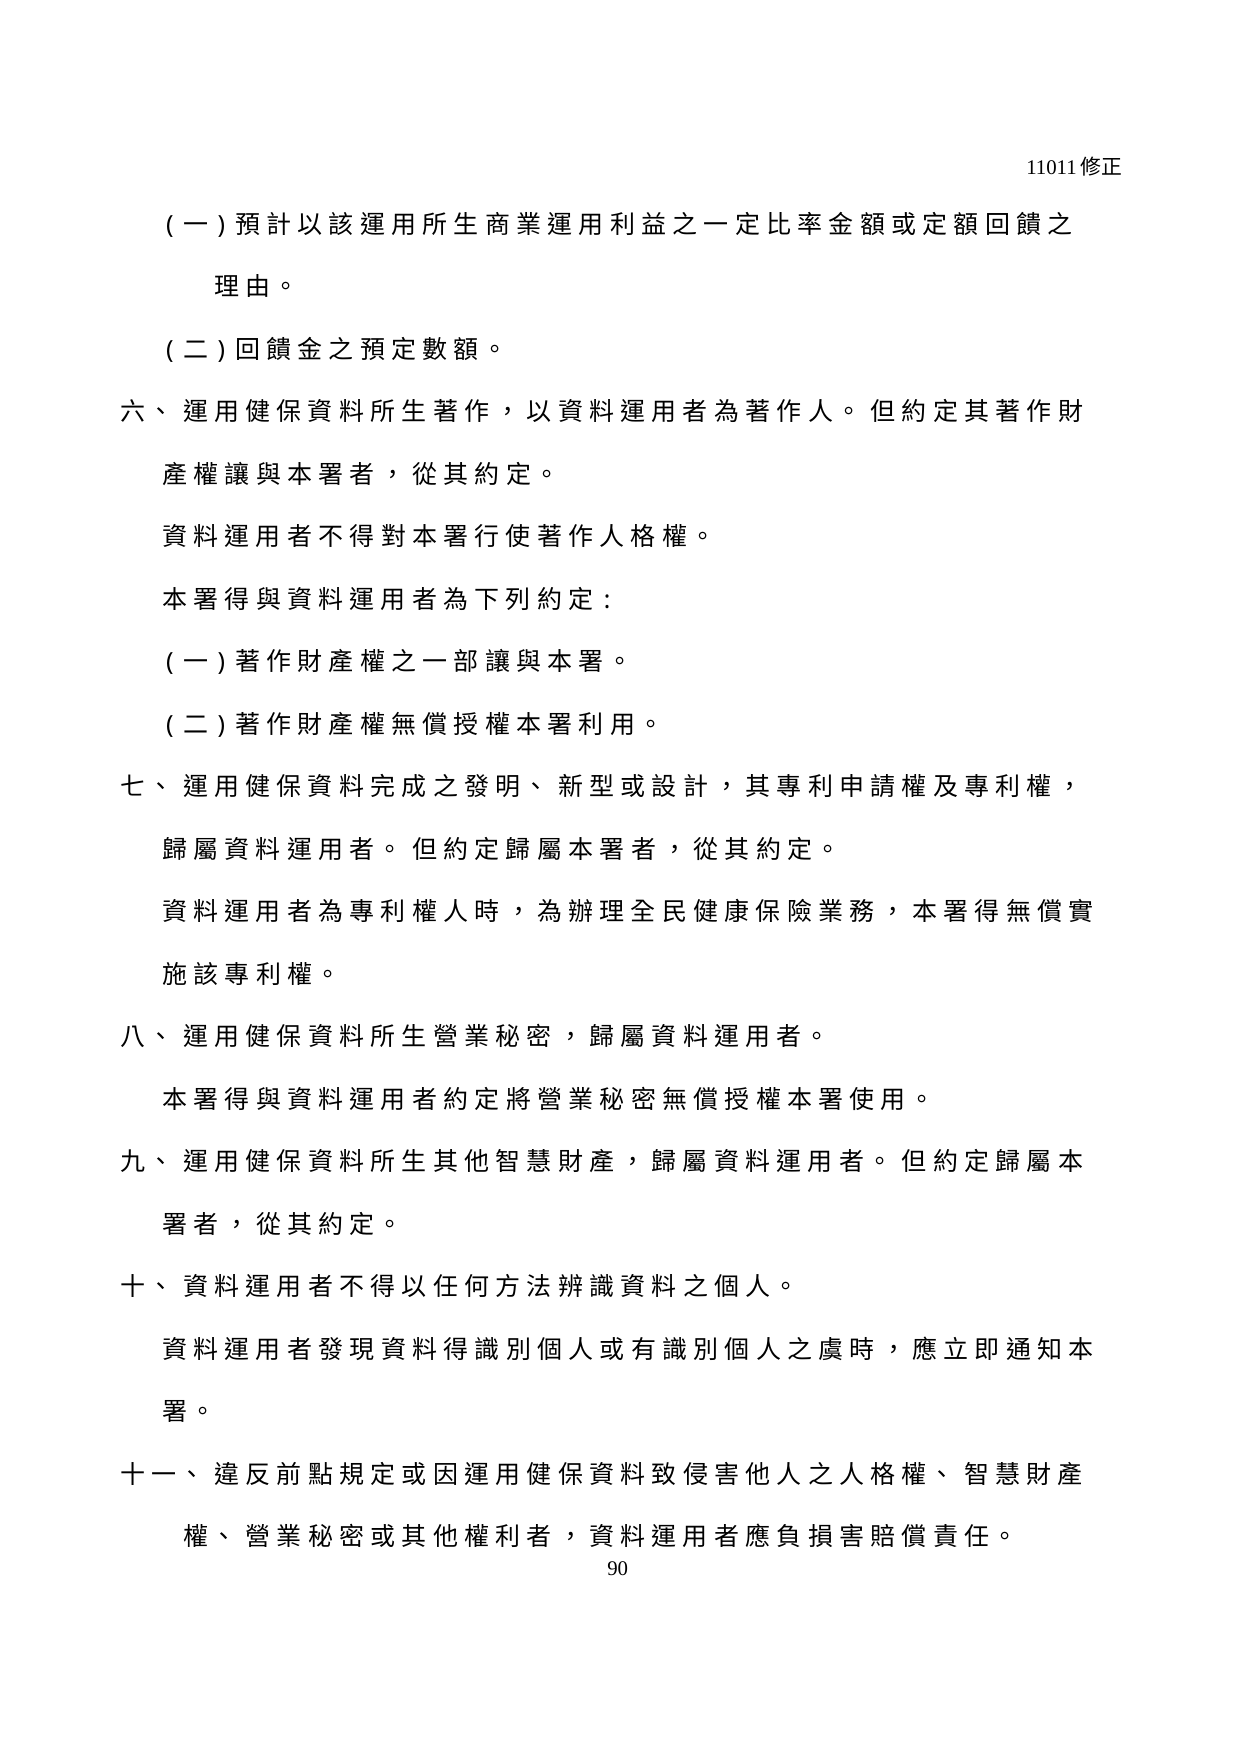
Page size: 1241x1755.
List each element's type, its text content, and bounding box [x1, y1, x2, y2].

text 資料運用者不得對本署行使著作人格權。 [152, 493, 1103, 556]
text 九、運用健保資料所生其他智慧財產，歸屬資料運用者。但約定歸屬本署者，從其約定。 [117, 1118, 1117, 1243]
text 資料運用者為專利權人時，為辦理全民健康保險業務，本署得無償實施該專利權。 [153, 868, 1103, 993]
text (二)著作財產權無償授權本署利用。 [152, 681, 1103, 743]
text 資料運用者發現資料得識別個人或有識別個人之虞時，應立即通知本署。 [154, 1306, 1103, 1431]
text 本署得與資料運用者約定將營業秘密無償授權本署使用。 [153, 1056, 1103, 1118]
text 六、運用健保資料所生著作，以資料運用者為著作人。但約定其著作財產權讓與本署者，從其約定。 [117, 368, 1117, 493]
text 十、資料運用者不得以任何方法辨識資料之個人。 [104, 1243, 1103, 1306]
text 七、運用健保資料完成之發明、新型或設計，其專利申請權及專利權，歸屬資料運用者。但約定歸屬本署者，從其約定。 [117, 743, 1117, 868]
text (一)預計以該運用所生商業運用利益之一定比率金額或定額回饋之理由。 [152, 181, 1103, 306]
text 八、運用健保資料所生營業秘密，歸屬資料運用者。 [104, 993, 1103, 1056]
text (二)回饋金之預定數額。 [152, 306, 1103, 368]
text (一)著作財產權之一部讓與本署。 [152, 618, 1103, 681]
text 十一、違反前點規定或因運用健保資料致侵害他人之人格權、智慧財產權、營業秘密或其他權利者，資料運用者應負損害賠償責任。 [103, 1431, 1103, 1556]
text 本署得與資料運用者為下列約定: [152, 556, 1103, 618]
